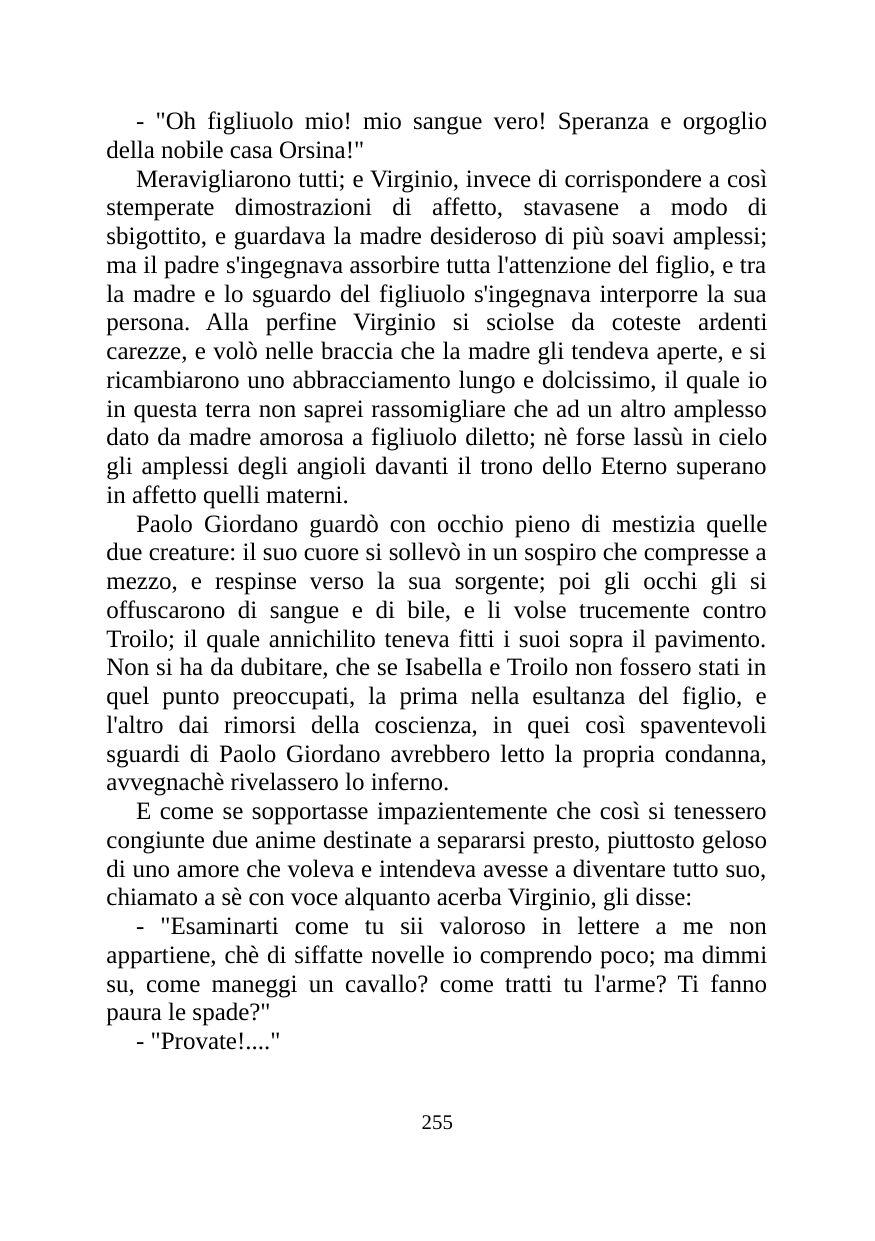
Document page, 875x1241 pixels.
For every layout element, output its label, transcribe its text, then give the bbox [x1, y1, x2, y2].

text Paolo Giordano guardò con occhio pieno di mestizia quelle due creature: il suo cuore si sollevò in un sospiro che compresse a mezzo, e respinse verso la sua sorgente; poi gli occhi gli si offuscarono di sangue e di bile, e li volse trucemente contro Troilo; il quale annichilito teneva fitti i suoi sopra il pavimento. Non si ha da dubitare, che se Isabella e Troilo non fossero stati in quel punto preoccupati, la prima nella esultanza del figlio, e l'altro dai rimorsi della coscienza, in quei così spaventevoli sguardi di Paolo Giordano avrebbero letto la propria condanna, avvegnachè rivelassero lo inferno. [106, 509, 768, 796]
text E come se sopportasse impazientemente che così si tenessero congiunte due anime destinate a separarsi presto, piuttosto geloso di uno amore che voleva e intendeva avesse a diventare tutto suo, chiamato a sè con voce alquanto acerba Virginio, gli disse: [106, 796, 768, 911]
text - "Provate!...." [106, 1026, 768, 1055]
text - "Esaminarti come tu sii valoroso in lettere a me non appartiene, chè di siffatte novelle io comprendo poco; ma dimmi su, come maneggi un cavallo? come tratti tu l'arme? Ti fanno paura le spade?" [106, 911, 768, 1026]
text Meravigliarono tutti; e Virginio, invece di corrispondere a così stemperate dimostrazioni di affetto, stavasene a modo di sbigottito, e guardava la madre desideroso di più soavi amplessi; ma il padre s'ingegnava assorbire tutta l'attenzione del figlio, e tra la madre e lo sguardo del figliuolo s'ingegnava interporre la sua persona. Alla perfine Virginio si sciolse da coteste ardenti carezze, e volò nelle braccia che la madre gli tendeva aperte, e si ricambiarono uno abbracciamento lungo e dolcissimo, il quale io in questa terra non saprei rassomigliare che ad un altro amplesso dato da madre amorosa a figliuolo diletto; nè forse lassù in cielo gli amplessi degli angioli davanti il trono dello Eterno superano in affetto quelli materni. [106, 164, 768, 509]
text - "Oh figliuolo mio! mio sangue vero! Speranza e orgoglio della nobile casa Orsina!" [106, 106, 768, 164]
